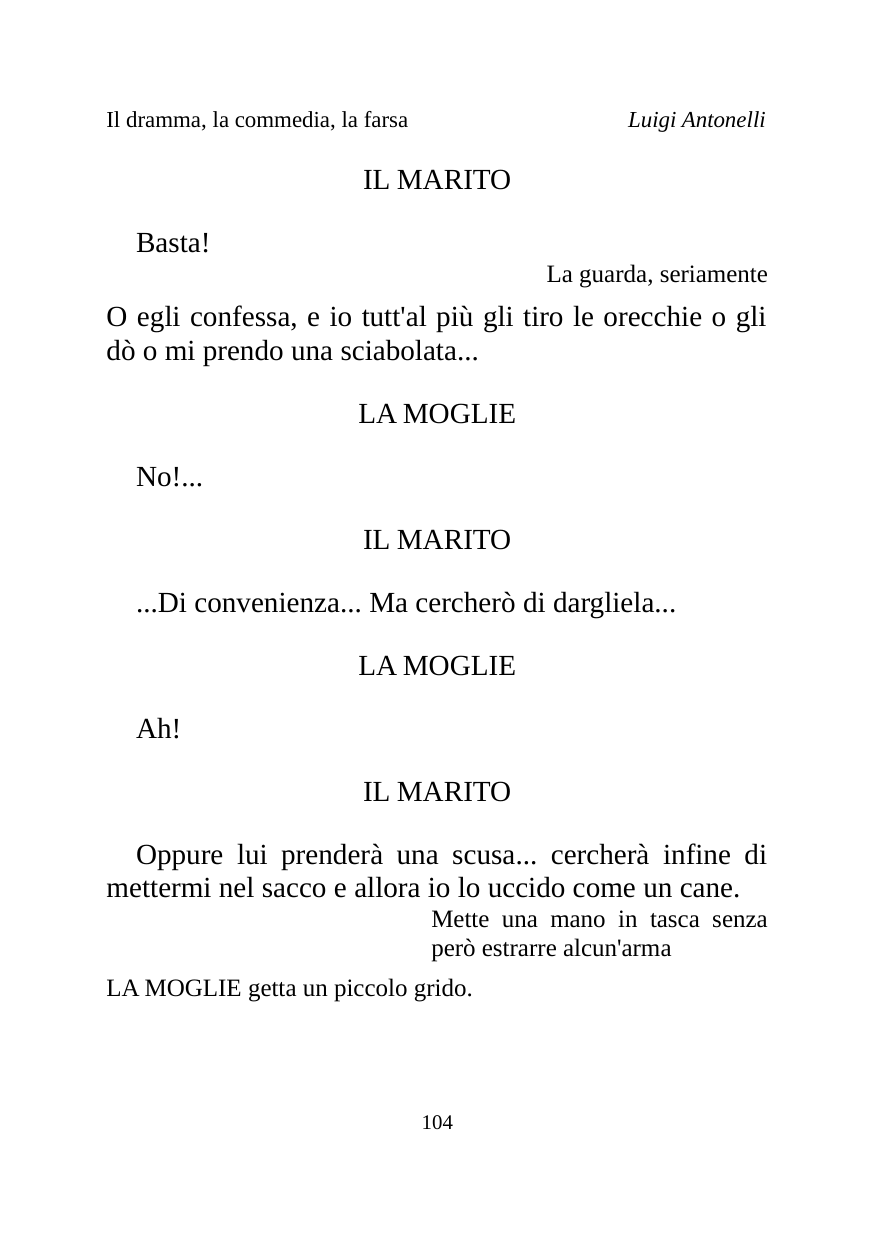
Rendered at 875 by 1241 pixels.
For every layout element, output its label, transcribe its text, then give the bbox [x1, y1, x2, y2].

text LA MOGLIE getta un piccolo grido. [106, 973, 768, 1002]
text Oppure lui prenderà una scusa... cercherà infine di mettermi nel sacco e allora io lo uccido come un cane. [106, 837, 768, 904]
text O egli confessa, e io tutt'al più gli tiro le orecchie o gli dò o mi prendo una sciabolata... [106, 299, 768, 366]
text Basta! [106, 225, 768, 259]
text Ah! [106, 711, 768, 744]
text LA MOGLIE [106, 396, 768, 429]
text No!... [106, 459, 768, 492]
text IL MARITO [106, 162, 768, 196]
text ...Di convenienza... Ma cercherò di dargliela... [106, 585, 768, 618]
text Mette una mano in tasca senza però estrarre alcun'arma [431, 904, 768, 961]
text IL MARITO [106, 522, 768, 555]
text IL MARITO [106, 774, 768, 807]
text La guarda, seriamente [431, 259, 768, 287]
text LA MOGLIE [106, 648, 768, 681]
